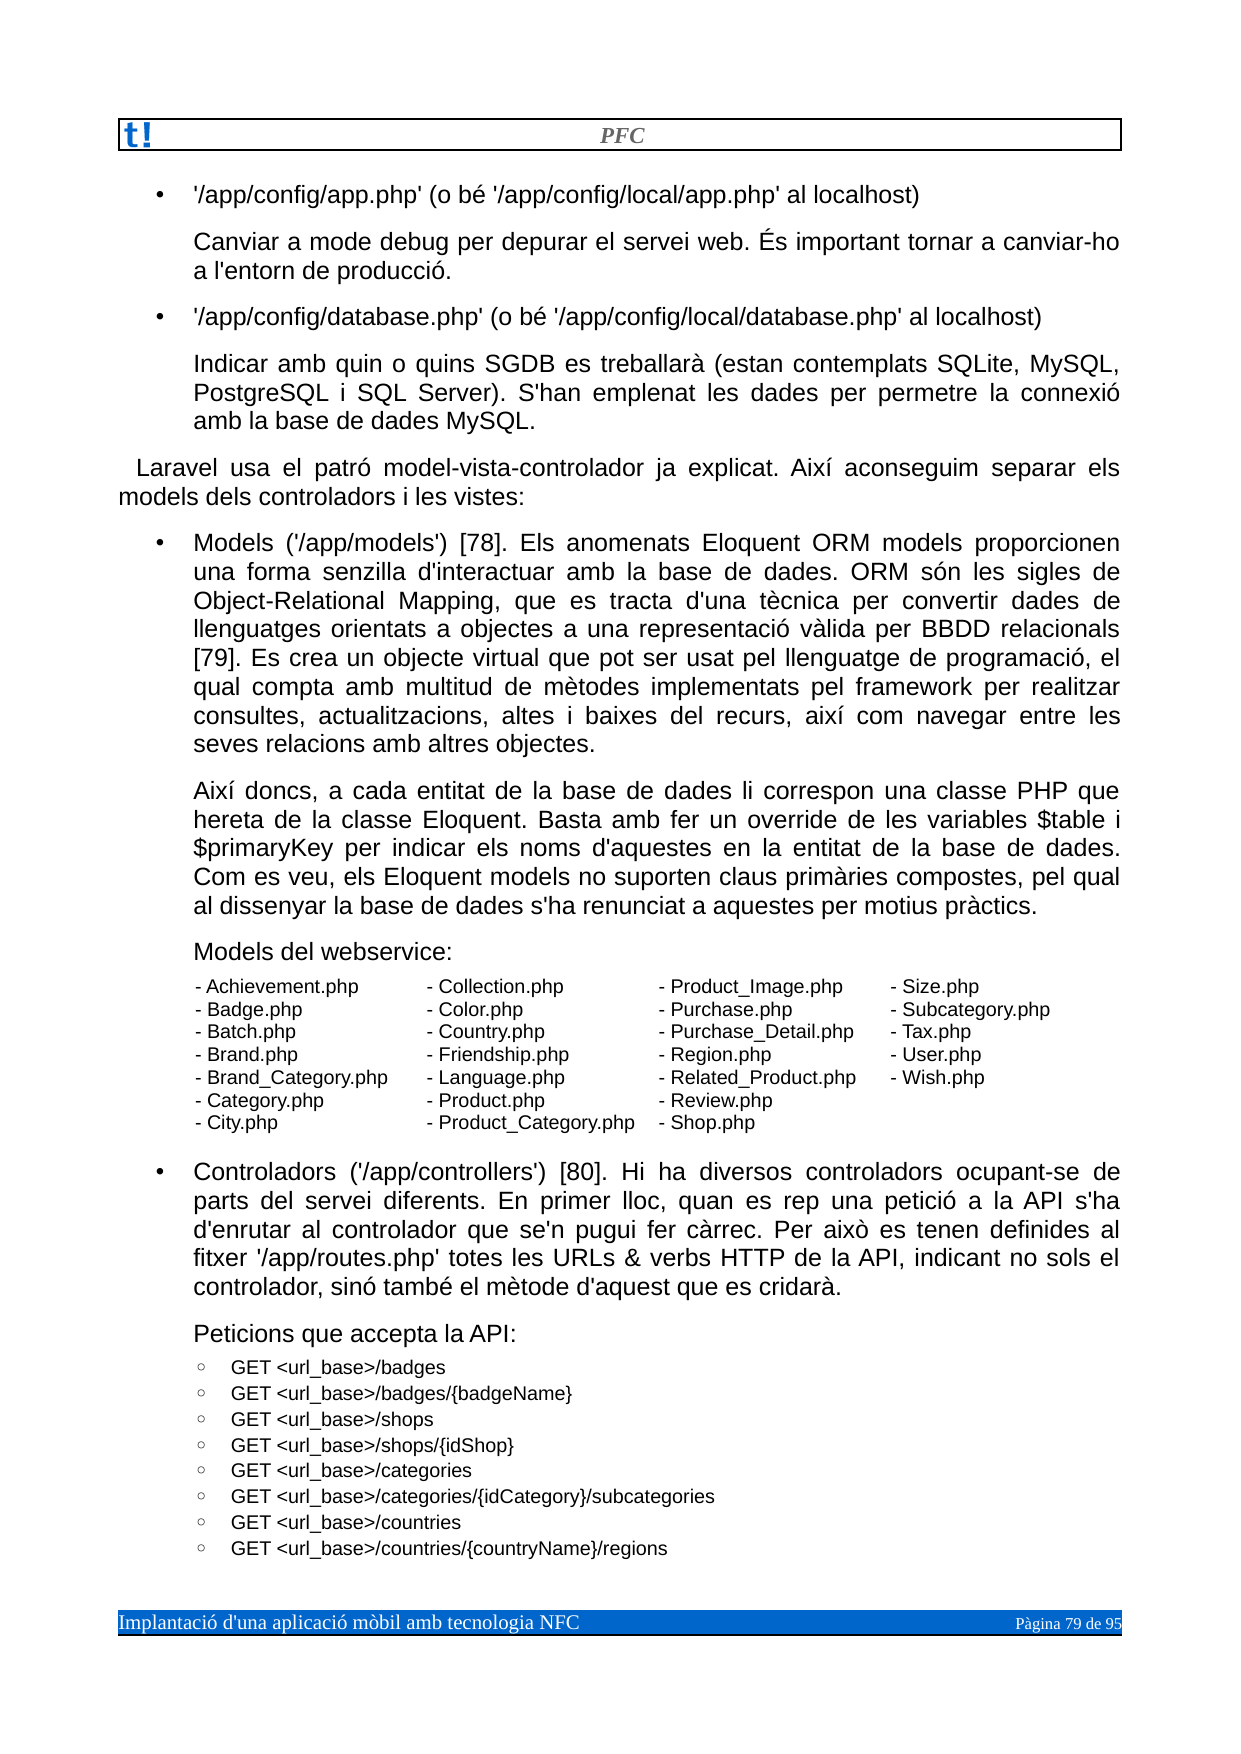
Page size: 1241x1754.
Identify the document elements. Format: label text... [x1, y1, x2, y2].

table_cell - Language.php [426, 1066, 658, 1088]
table_cell - Product.php [426, 1089, 658, 1111]
list Indicar amb quin o quins SGDB es treballarà (estan contemplats SQLite, MySQL, PostgreSQL i SQL Server). S'han emplenat les dades per permetre la connexió amb la base de dades MySQL. [156, 349, 1122, 435]
list GET <url_base>/shops/{idShop} [193, 1433, 1122, 1456]
table_cell - Batch.php [195, 1020, 426, 1043]
list '/app/config/app.php' (o bé '/app/config/local/app.php' al localhost) [156, 181, 1122, 209]
table_cell - Category.php [195, 1089, 426, 1111]
list GET <url_base>/countries [193, 1511, 1122, 1533]
table_header - Size.php [890, 975, 1122, 998]
picture [123, 121, 151, 148]
table_cell - Product_Category.php [426, 1111, 658, 1134]
table_cell - Shop.php [658, 1111, 890, 1134]
table_cell - Review.php [658, 1089, 890, 1111]
table_cell - User.php [890, 1043, 1122, 1066]
table_cell - Color.php [426, 998, 658, 1020]
list GET <url_base>/badges [193, 1356, 1122, 1379]
list Models ('/app/models') [78]. Els anomenats Eloquent ORM models proporcionen una forma senzilla d'interactuar amb la base de dades. ORM són les sigles de Object-Relational Mapping, que es tracta d'una tècnica per convertir dades de llenguatges orientats a objectes a una representació vàlida per BBDD relacionals [79]. Es crea un objecte virtual que pot ser usat pel llenguatge de programació, el qual compta amb multitud de mètodes implementats pel framework per realitzar consultes, actualitzacions, altes i baixes del recurs, així com navegar entre les seves relacions amb altres objectes. [156, 528, 1122, 758]
table_cell - Region.php [658, 1043, 890, 1066]
table_header - Collection.php [426, 975, 658, 998]
table_cell - Badge.php [195, 998, 426, 1020]
list GET <url_base>/badges/{badgeName} [193, 1382, 1122, 1405]
table_header [118, 975, 195, 1148]
list GET <url_base>/countries/{countryName}/regions [193, 1536, 1122, 1559]
table_header - Product_Image.php [658, 975, 890, 998]
table_cell - Wish.php [890, 1066, 1122, 1088]
list Canviar a mode debug per depurar el servei web. És important tornar a canviar-ho a l'entorn de producció. [156, 227, 1122, 284]
table_cell - Purchase.php [658, 998, 890, 1020]
list Així doncs, a cada entitat de la base de dades li correspon una classe PHP que hereta de la classe Eloquent. Basta amb fer un override de les variables $table i $primaryKey per indicar els noms d'aquestes en la entitat de la base de dades. Com es veu, els Eloquent models no suporten claus primàries compostes, pel qual al dissenyar la base de dades s'ha renunciat a aquestes per motius pràctics. [156, 776, 1122, 919]
table_cell - Friendship.php [426, 1043, 658, 1066]
table_cell [890, 1111, 1122, 1134]
text Laravel usa el patró model-vista-controlador ja explicat. Així aconseguim separar els models dels controladors i les vistes: [118, 453, 1122, 510]
table_cell - City.php [195, 1111, 426, 1134]
list GET <url_base>/shops [193, 1408, 1122, 1431]
list GET <url_base>/categories/{idCategory}/subcategories [193, 1485, 1122, 1508]
list '/app/config/database.php' (o bé '/app/config/local/database.php' al localhost) [156, 302, 1122, 331]
table_cell - Related_Product.php [658, 1066, 890, 1088]
table_cell - Purchase_Detail.php [658, 1020, 890, 1043]
list GET <url_base>/categories [193, 1459, 1122, 1482]
table_cell [890, 1089, 1122, 1111]
list Controladors ('/app/controllers') [80]. Hi ha diversos controladors ocupant-se de parts del servei diferents. En primer lloc, quan es rep una petició a la API s'ha d'enrutar al controlador que se'n pugui fer càrrec. Per això es tenen definides al fitxer '/app/routes.php' totes les URLs & verbs HTTP de la API, indicant no sols el controlador, sinó també el mètode d'aquest que es cridarà. [156, 1157, 1122, 1301]
table_cell - Country.php [426, 1020, 658, 1043]
table_header [195, 1134, 1122, 1148]
table_cell - Subcategory.php [890, 998, 1122, 1020]
table_header - Achievement.php [195, 975, 426, 998]
list Peticions que accepta la API: [156, 1319, 1122, 1347]
list Models del webservice: [156, 937, 1122, 966]
table_cell - Tax.php [890, 1020, 1122, 1043]
table_cell - Brand_Category.php [195, 1066, 426, 1088]
table_cell - Brand.php [195, 1043, 426, 1066]
